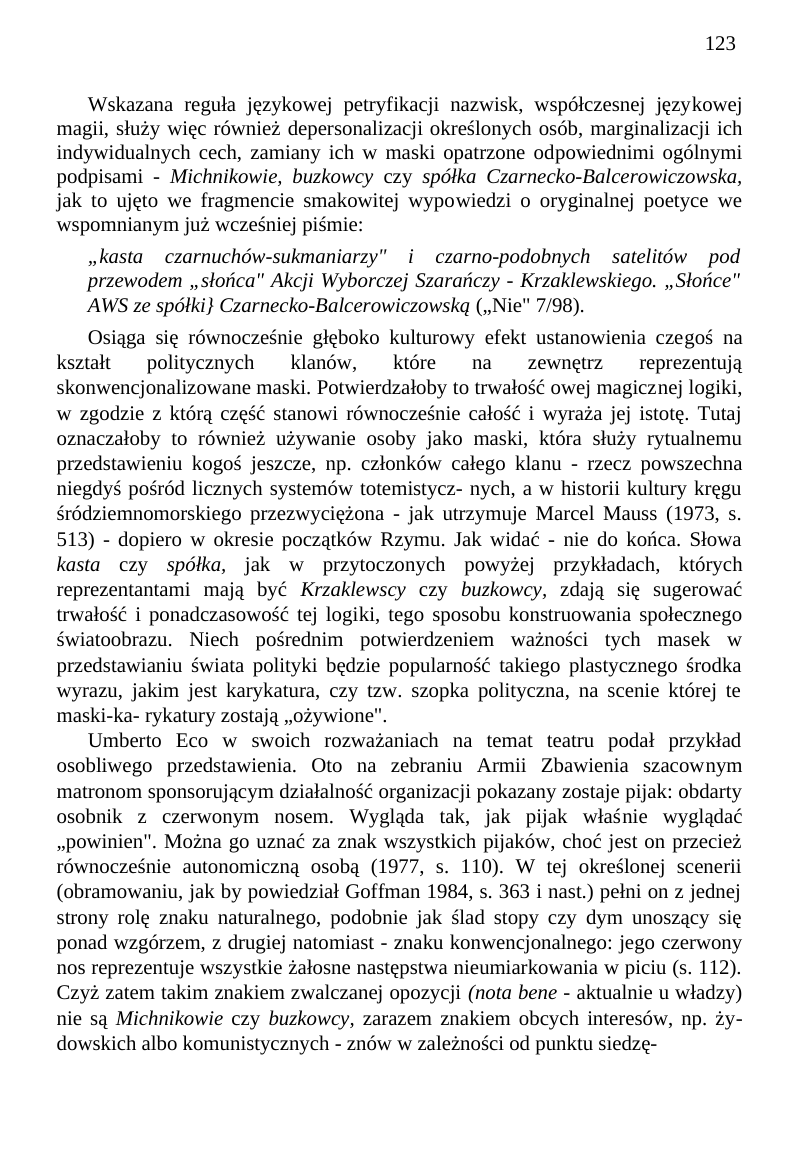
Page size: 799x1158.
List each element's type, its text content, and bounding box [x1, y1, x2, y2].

text Osiąga się równocześnie głęboko kulturowy efekt ustanowienia cze­goś na kształt politycznych klanów, które na zewnętrz reprezentują skonwencjonalizowane maski. Potwierdzałoby to trwałość owej magicz­nej logiki, w zgodzie z którą część stanowi równocześnie całość i wyraża jej istotę. Tutaj oznaczałoby to również używanie osoby jako maski, która służy rytualnemu przedstawieniu kogoś jeszcze, np. członków całego kla­nu - rzecz powszechna niegdyś pośród licznych systemów totemistycz- nych, a w historii kultury kręgu śródziemnomorskiego przezwyciężona - jak utrzymuje Marcel Mauss (1973, s. 513) - dopiero w okresie początków Rzymu. Jak widać - nie do końca. Słowa kasta czy spółka, jak w przytoczo­nych powyżej przykładach, których reprezentantami mają być Krzaklews­cy czy buzkowcy, zdają się sugerować trwałość i ponadczasowość tej logi­ki, tego sposobu konstruowania społecznego światoobrazu. Niech po­średnim potwierdzeniem ważności tych masek w przedstawianiu świata polityki będzie popularność takiego plastycznego środka wyrazu, jakim jest karykatura, czy tzw. szopka polityczna, na scenie której te maski-ka- rykatury zostają „ożywione". [56, 325, 742, 727]
text Wskazana reguła językowej petryfikacji nazwisk, współczesnej języ­kowej magii, służy więc również depersonalizacji określonych osób, mar­ginalizacji ich indywidualnych cech, zamiany ich w maski opatrzone od­powiednimi ogólnymi podpisami - Michnikowie, buzkowcy czy spółka Czarnecko-Balcerowiczowska, jak to ujęto we fragmencie smakowitej wypo­wiedzi o oryginalnej poetyce we wspomnianym już wcześniej piśmie: [56, 92, 742, 236]
text „kasta czarnuchów-sukmaniarzy" i czarno-podobnych satelitów pod przewodem „słońca" Akcji Wyborczej Szarańczy - Krzaklewskiego. „Słońce" AWS ze spółki} Czarnecko-Balcerowiczowską („Nie" 7/98). [88, 244, 742, 317]
text 123 [704, 31, 739, 55]
text Umberto Eco w swoich rozważaniach na temat teatru podał przykład osobliwego przedstawienia. Oto na zebraniu Armii Zbawienia szacow­nym matronom sponsorującym działalność organizacji pokazany zostaje pijak: obdarty osobnik z czerwonym nosem. Wygląda tak, jak pijak właś­nie wyglądać „powinien". Można go uznać za znak wszystkich pijaków, choć jest on przecież równocześnie autonomiczną osobą (1977, s. 110). W tej określonej scenerii (obramowaniu, jak by powiedział Goffman 1984, s. 363 i nast.) pełni on z jednej strony rolę znaku naturalnego, podobnie jak ślad stopy czy dym unoszący się ponad wzgórzem, z drugiej nato­miast - znaku konwencjonalnego: jego czerwony nos reprezentuje wszy­stkie żałosne następstwa nieumiarkowania w piciu (s. 112). Czyż zatem takim znakiem zwalczanej opozycji (nota bene - aktualnie u władzy) nie są Michnikowie czy buzkowcy, zarazem znakiem obcych interesów, np. ży­dowskich albo komunistycznych - znów w zależności od punktu siedzę- [56, 728, 742, 1055]
